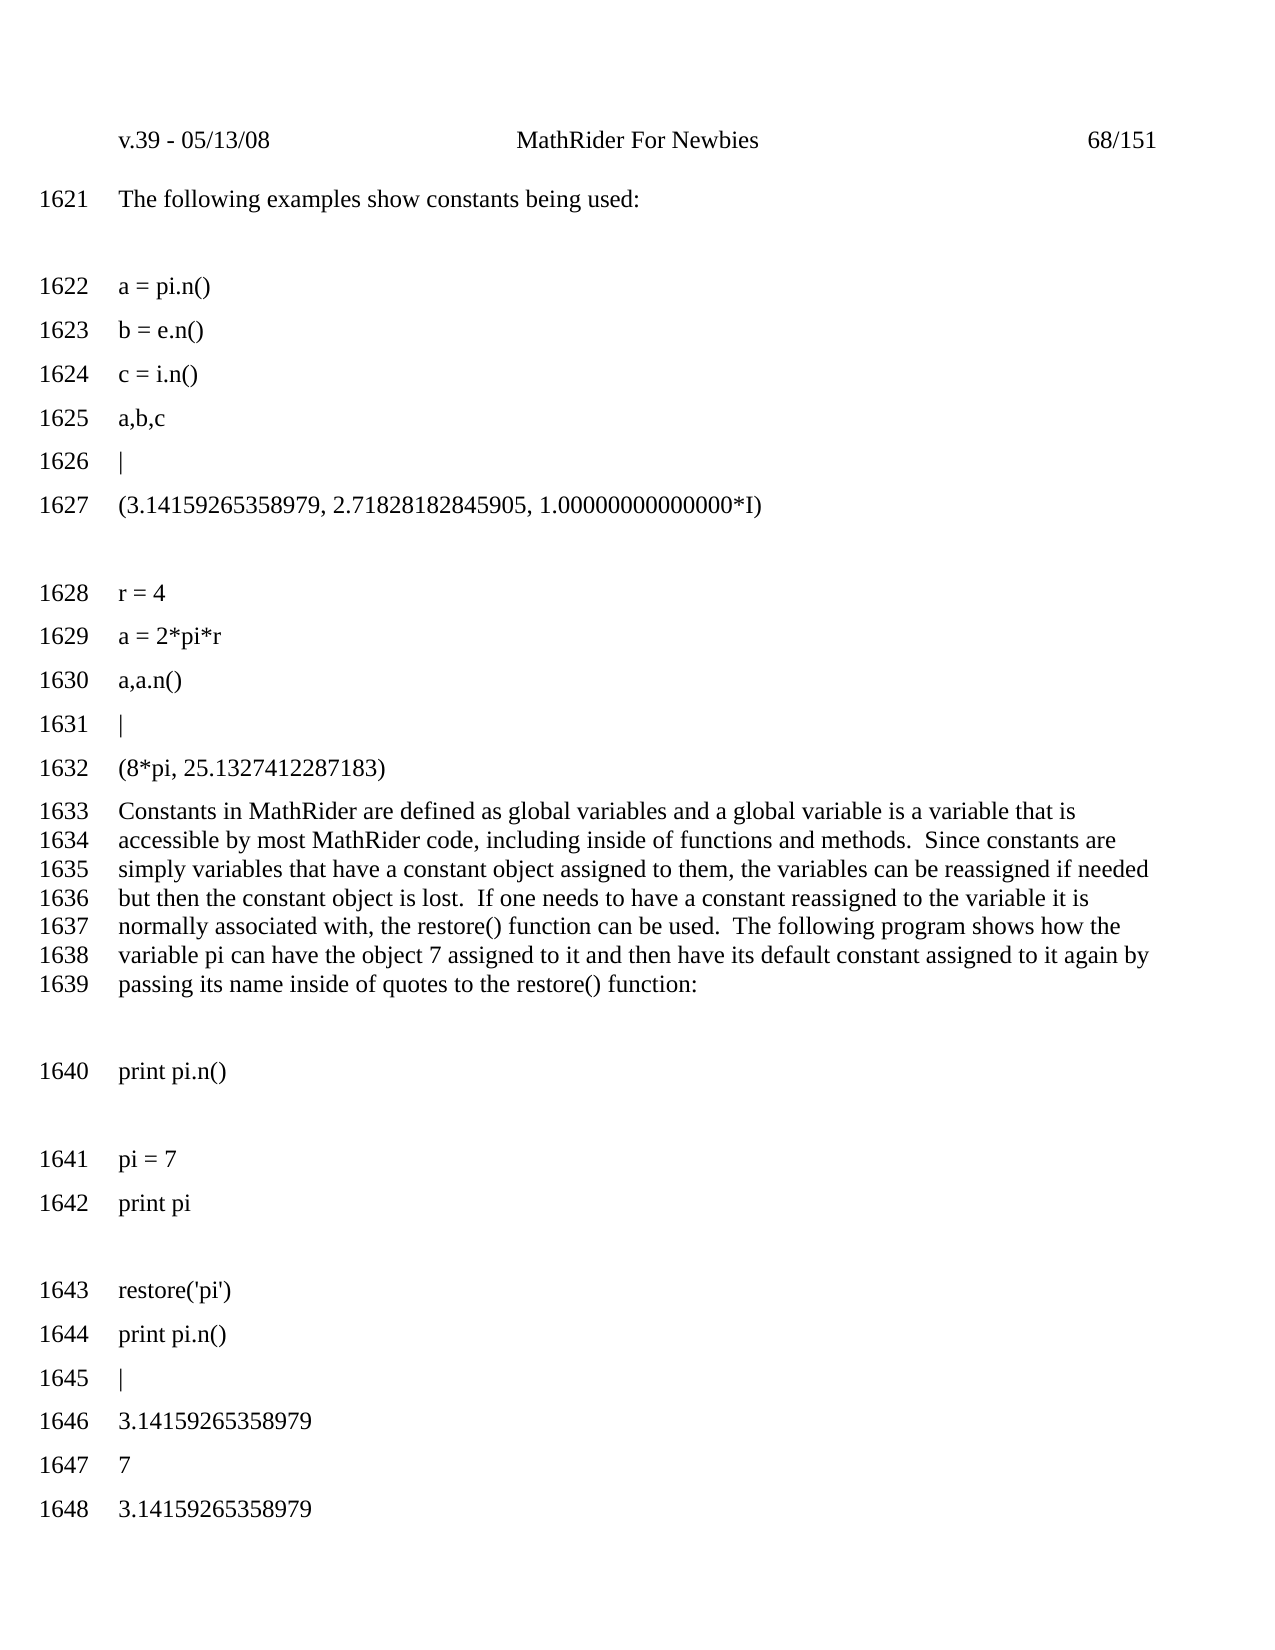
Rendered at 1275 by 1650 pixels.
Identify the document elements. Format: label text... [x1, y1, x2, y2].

text 3.14159265358979 [118, 1494, 1157, 1523]
text r = 4 [118, 578, 1157, 606]
text print pi [118, 1188, 1157, 1216]
text a,a.n() [118, 665, 1157, 694]
text c = i.n() [118, 359, 1157, 388]
text | [118, 446, 1157, 475]
text a = 2*pi*r [118, 621, 1157, 650]
text print pi.n() [118, 1056, 1157, 1085]
text | [118, 1363, 1157, 1391]
text b = e.n() [118, 315, 1157, 344]
text print pi.n() [118, 1319, 1157, 1348]
text | [118, 709, 1157, 738]
text Constants in MathRider are defined as global variables and a global variable is a variable that is accessible by most MathRider code, including inside of functions and methods. Since constants are simply variables that have a constant object assigned to them, the variables can be reassigned if needed but then the constant object is lost. If one needs to have a constant reassigned to the variable it is normally associated with, the restore() function can be used. The following program shows how the variable pi can have the object 7 assigned to it and then have its default constant assigned to it again by passing its name inside of quotes to the restore() function: [118, 796, 1157, 998]
text (3.14159265358979, 2.71828182845905, 1.00000000000000*I) [118, 490, 1157, 519]
text pi = 7 [118, 1144, 1157, 1173]
text a,b,c [118, 403, 1157, 431]
text 3.14159265358979 [118, 1406, 1157, 1435]
text The following examples show constants being used: [118, 184, 1157, 213]
text restore('pi') [118, 1275, 1157, 1304]
text a = pi.n() [118, 271, 1157, 300]
text 7 [118, 1450, 1157, 1479]
text (8*pi, 25.1327412287183) [118, 753, 1157, 781]
